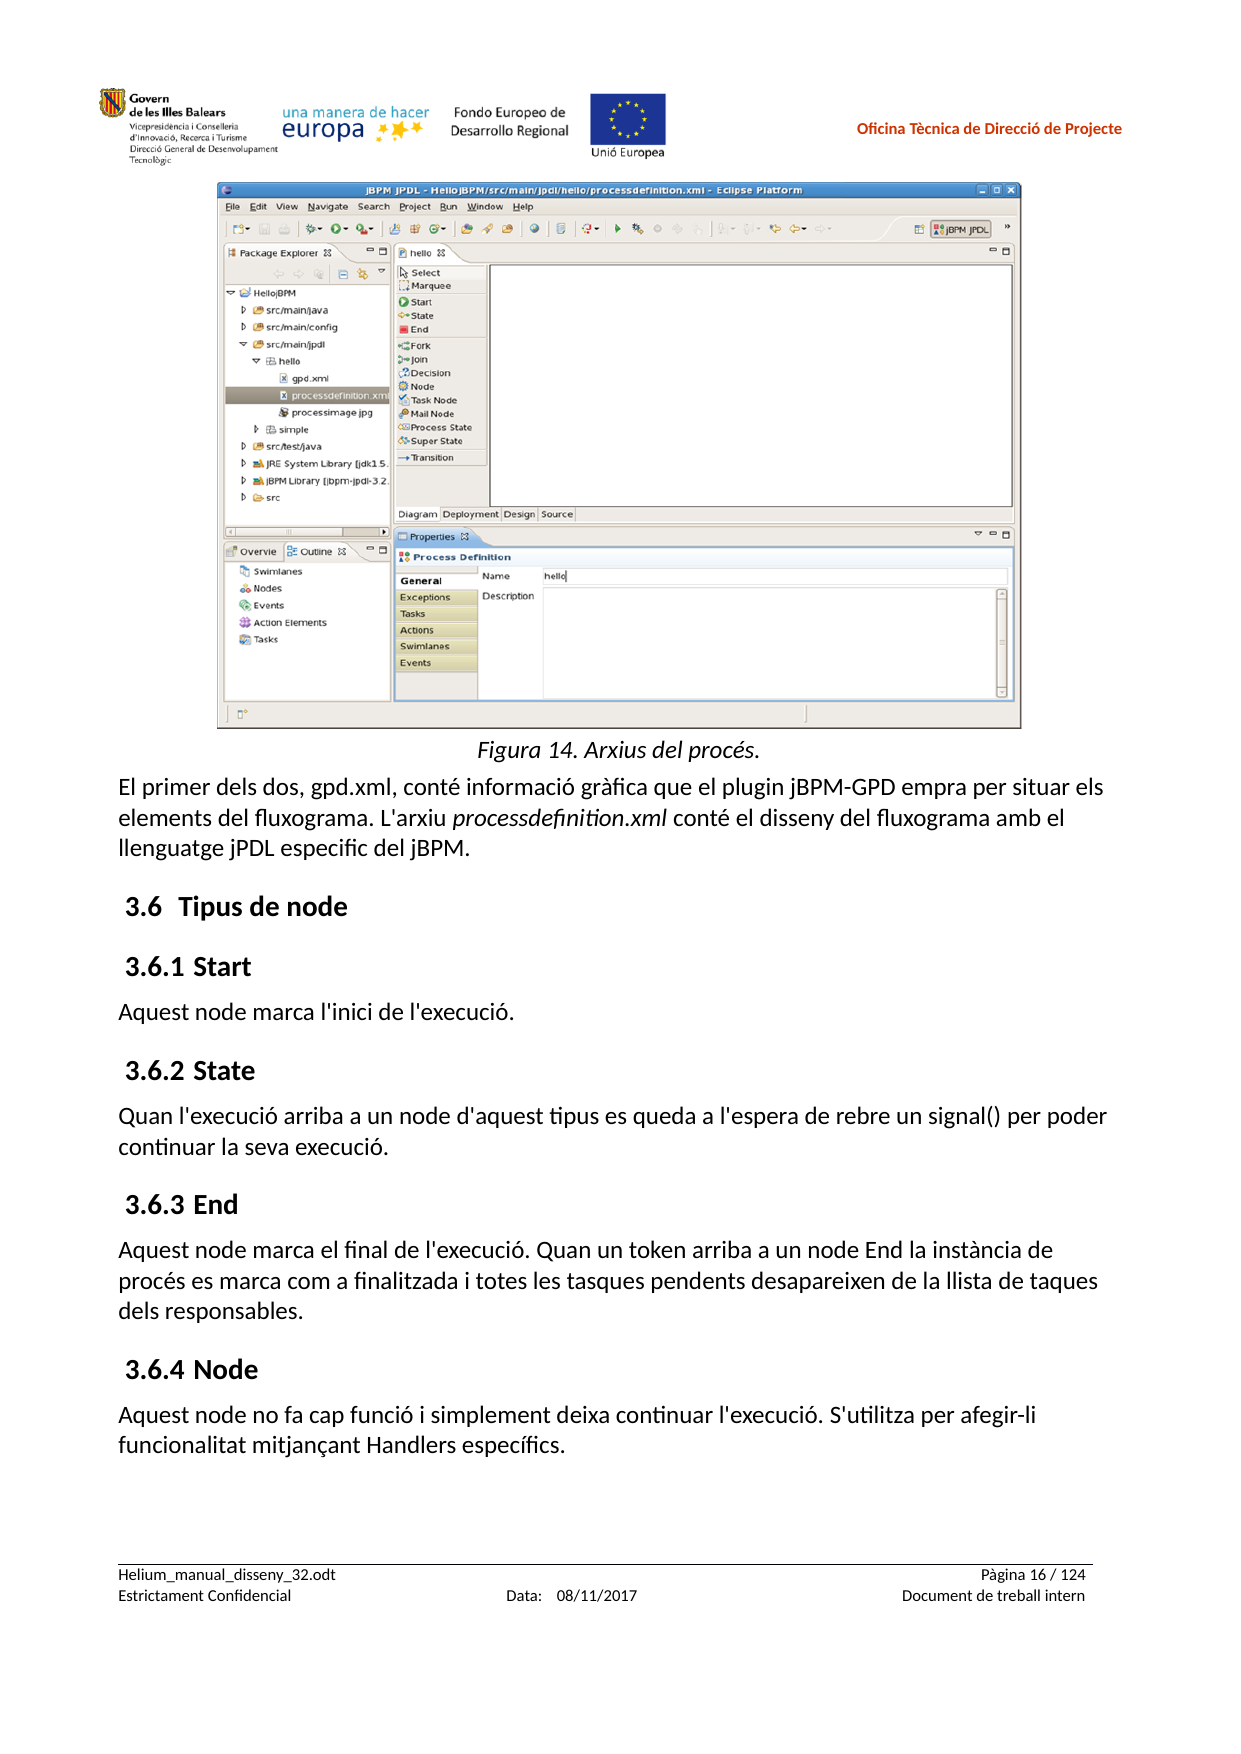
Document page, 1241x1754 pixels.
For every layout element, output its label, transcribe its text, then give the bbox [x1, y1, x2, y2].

subtitle State [118, 1052, 1122, 1088]
text El primer dels dos, gpd.xml, conté informació gràfica que el plugin jBPM-GPD empra per situar els elements del fluxograma. L'arxiu processdefinition.xml conté el disseny del fluxograma amb el llenguatge jPDL especific del jBPM. [118, 168, 1122, 863]
subtitle Node [118, 1351, 1122, 1386]
picture [99, 87, 668, 166]
subtitle End [118, 1186, 1122, 1222]
picture [215, 180, 1025, 734]
text Quan l'execució arriba a un node d'aquest tipus es queda a l'espera de rebre un signal() per poder continuar la seva execució. [118, 1100, 1122, 1161]
text Aquest node marca el final de l'execució. Quan un token arriba a un node End la instància de procés es marca com a finalitzada i totes les tasques pendents desapareixen de la llista de taques dels responsables. [118, 1234, 1122, 1326]
subtitle Start [118, 948, 1122, 984]
text Figura 14. Arxius del procés. [175, 734, 1065, 764]
text Aquest node no fa cap funció i simplement deixa continuar l'execució. S'utilitza per afegir-li funcionalitat mitjançant Handlers específics. [118, 1399, 1122, 1460]
text Aquest node marca l'inici de l'execució. [118, 996, 1122, 1027]
subtitle Tipus de node [118, 888, 1122, 923]
